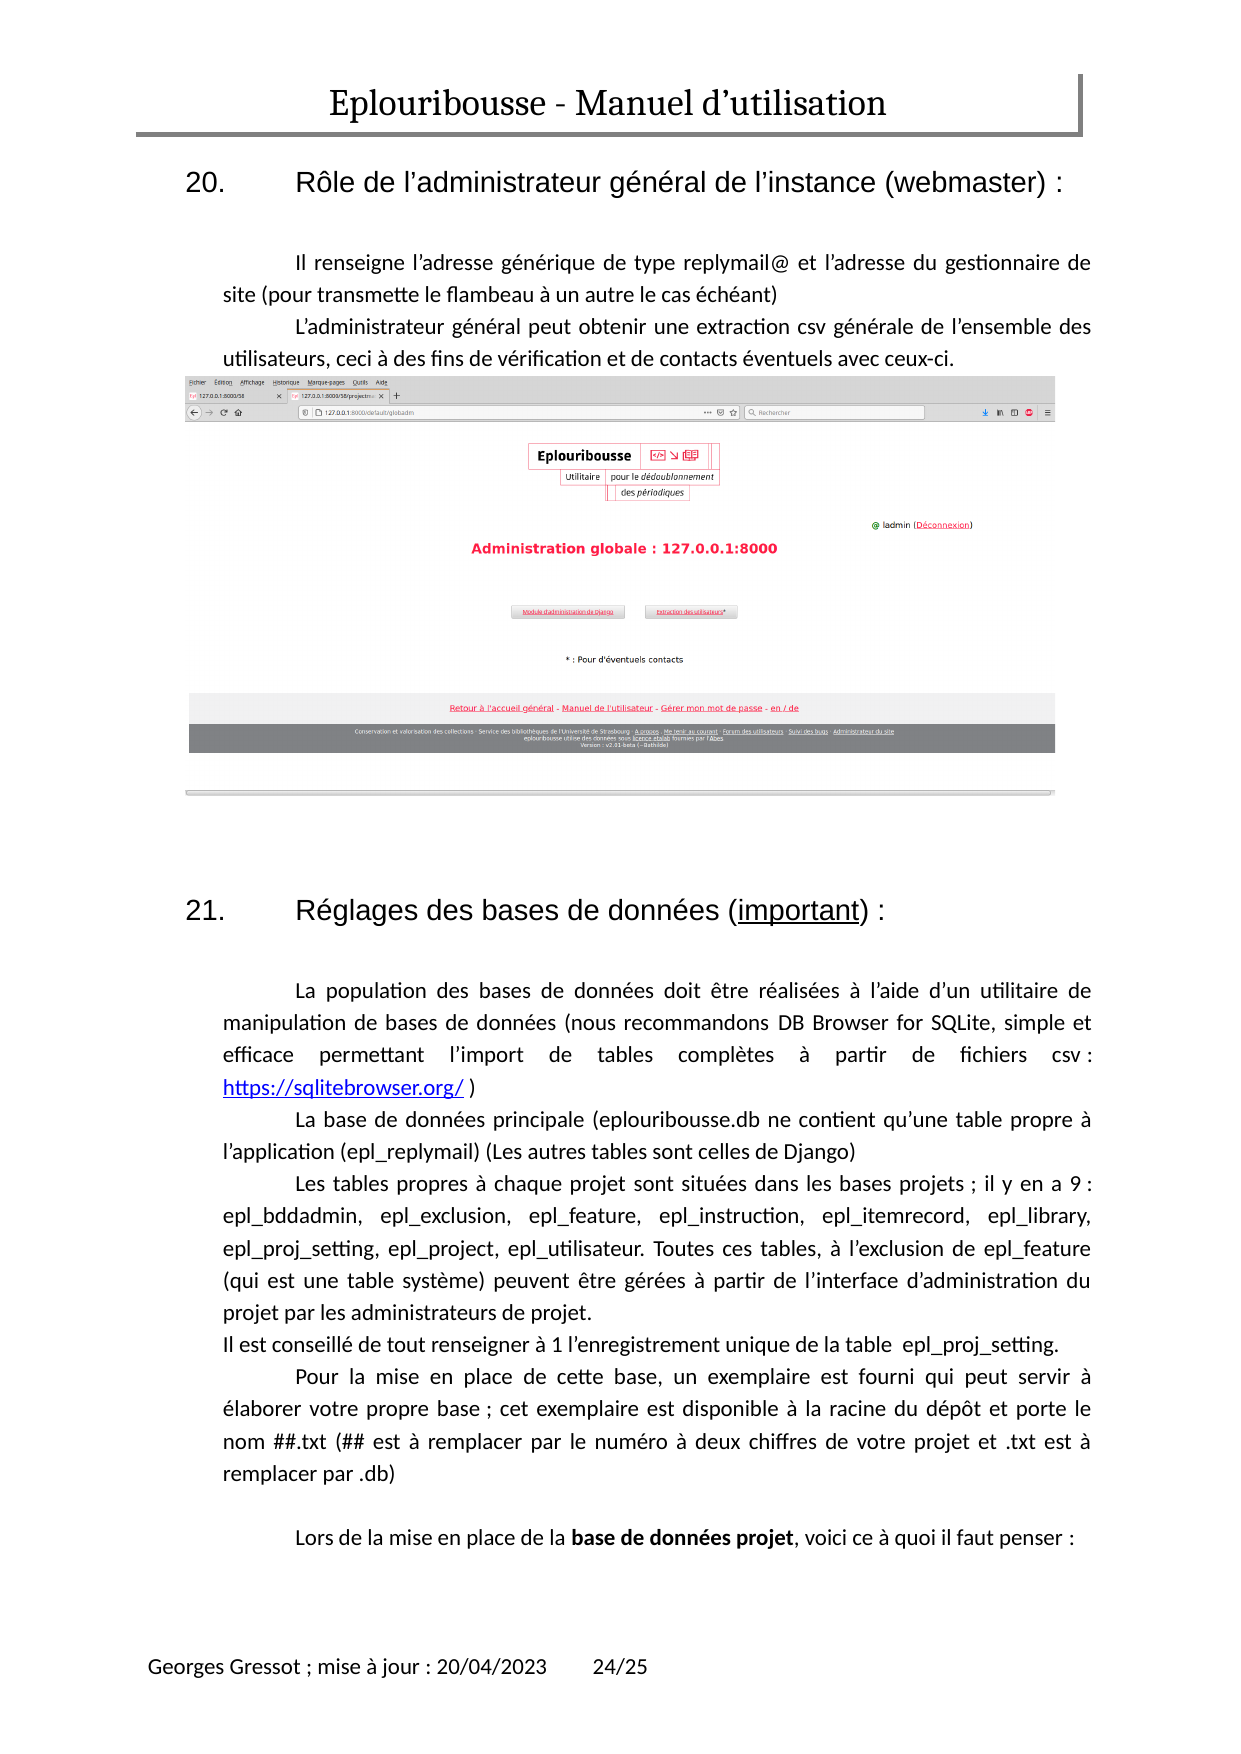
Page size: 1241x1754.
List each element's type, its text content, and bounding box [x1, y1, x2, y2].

list La population des bases de données doit être réalisées à l’aide d’un utilitaire de manipulation de bases de données (nous recommandons DB Browser for SQLite, simple et efficace permettant l’import de tables complètes à partir de fichiers csv : https://sqlitebrowser.org/ ) [223, 976, 1093, 1101]
list L’administrateur général peut obtenir une extraction csv générale de l’ensemble des utilisateurs, ceci à des fins de vérification et de contacts éventuels avec ceux-ci. [223, 312, 1093, 372]
picture [185, 376, 1055, 796]
list Lors de la mise en place de la base de données projet, voici ce à quoi il faut penser : [223, 1523, 1093, 1551]
list La base de données principale (eplouribousse.db ne contient qu’une table propre à l’application (epl_replymail) (Les autres tables sont celles de Django) [223, 1105, 1093, 1165]
subtitle Réglages des bases de données (important) : [185, 893, 1093, 926]
list Il renseigne l’adresse générique de type replymail@ et l’adresse du gestionnaire de site (pour transmette le flambeau à un autre le cas échéant) [223, 248, 1093, 308]
list Les tables propres à chaque projet sont situées dans les bases projets ; il y en a 9 : epl_bddadmin, epl_exclusion, epl_feature, epl_instruction, epl_itemrecord, epl_library, epl_proj_setting, epl_project, epl_utilisateur. Toutes ces tables, à l’exclusion de epl_feature (qui est une table système) peuvent être gérées à partir de l’interface d’administration du projet par les administrateurs de projet. [223, 1169, 1093, 1326]
list Pour la mise en place de cette base, un exemplaire est fourni qui peut servir à élaborer votre propre base ; cet exemplaire est disponible à la racine du dépôt et porte le nom ##.txt (## est à remplacer par le numéro à deux chiffres de votre projet et .txt est à remplacer par .db) [223, 1362, 1093, 1487]
list Il est conseillé de tout renseigner à 1 l’enregistrement unique de la table epl_proj_setting. [223, 1330, 1093, 1358]
subtitle Rôle de l’administrateur général de l’instance (webmaster) : [185, 164, 1093, 198]
